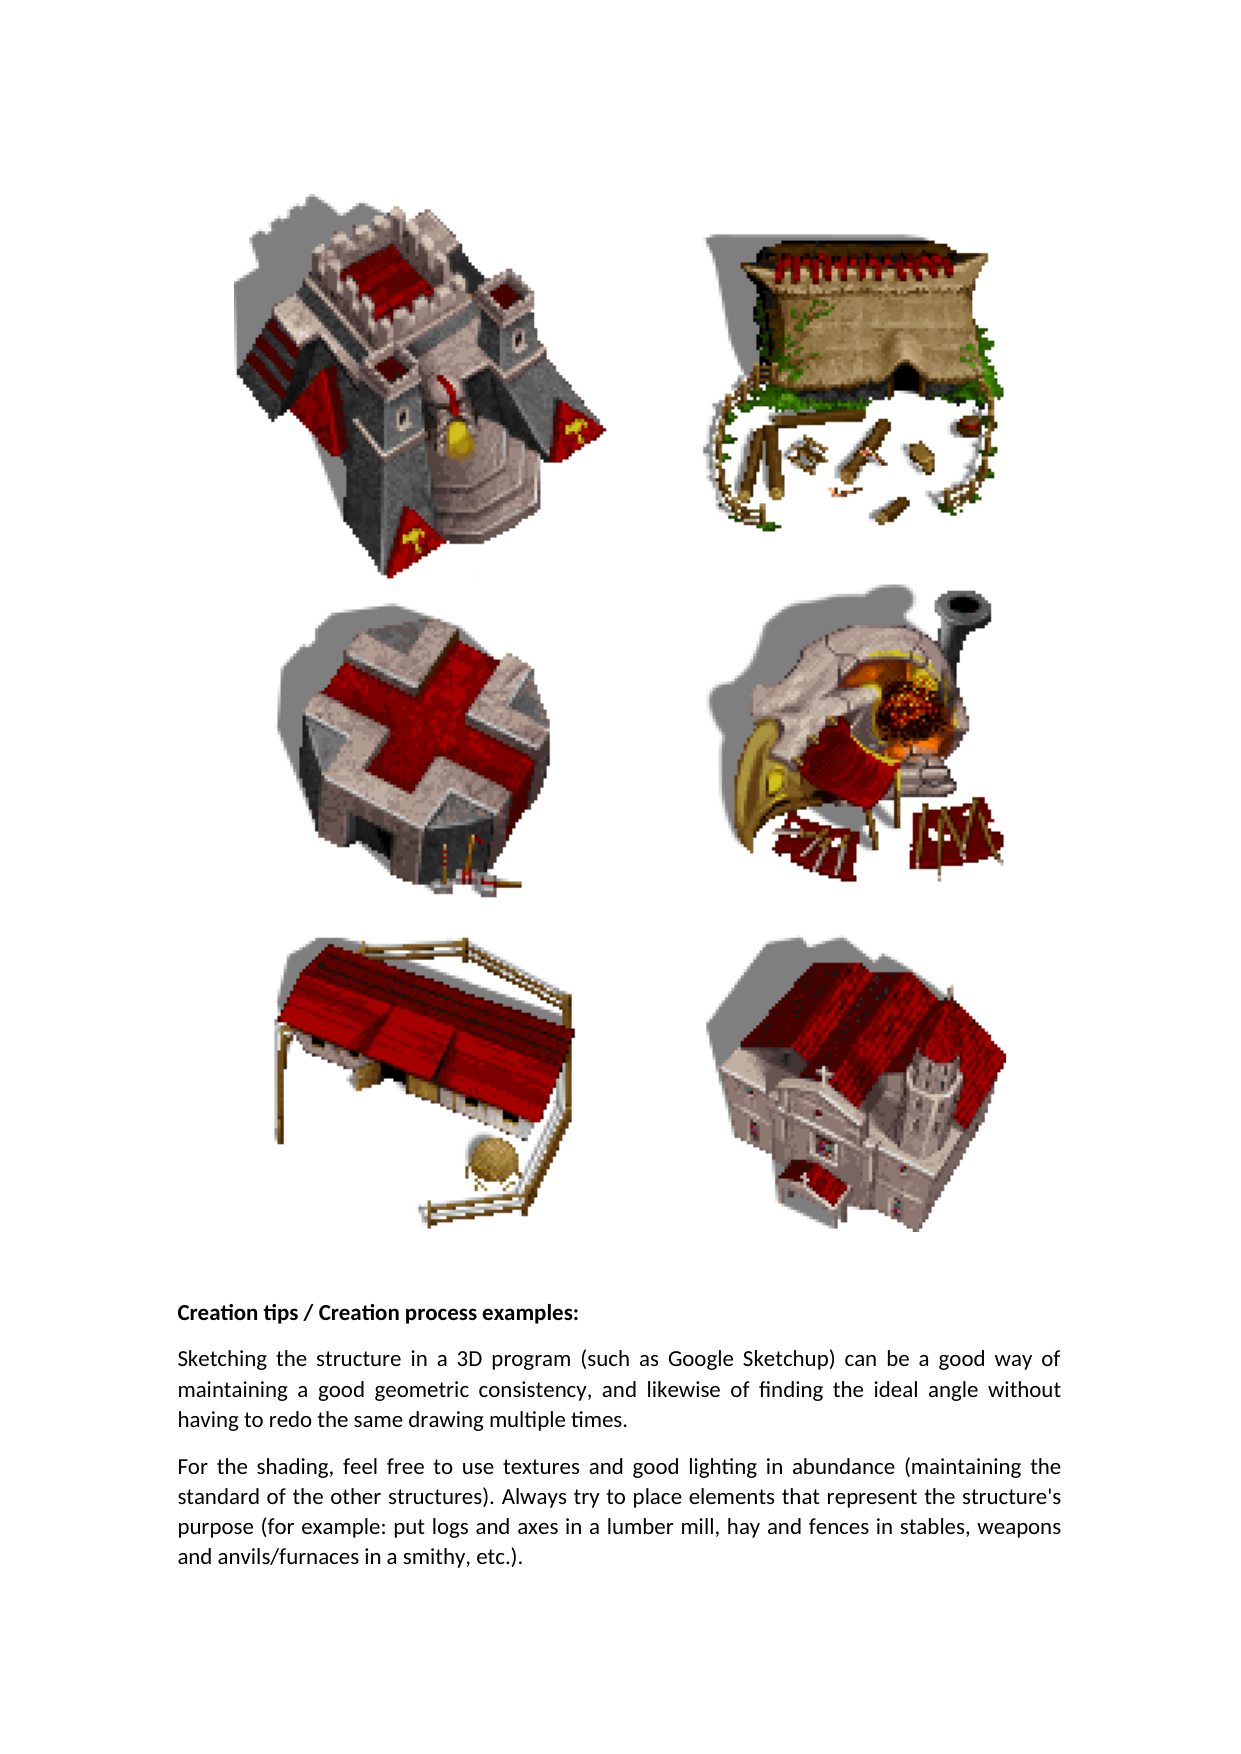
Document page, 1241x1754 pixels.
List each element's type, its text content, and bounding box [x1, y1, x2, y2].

text Sketching the structure in a 3D program (such as Google Sketchup) can be a good way of maintaining a good geometric consistency, and likewise of finding the ideal angle without having to redo the same drawing multiple times. [177, 1344, 1063, 1433]
text Creation tips / Creation process examples: [177, 1298, 1063, 1326]
text For the shading, feel free to use textures and good lighting in abundance (maintaining the standard of the other structures). Always try to place elements that represent the structure's purpose (for example: put logs and axes in a lumber mill, hay and fences in stables, weapons and anvils/furnaces in a smithy, etc.). [177, 1452, 1063, 1571]
picture [234, 194, 1007, 1232]
